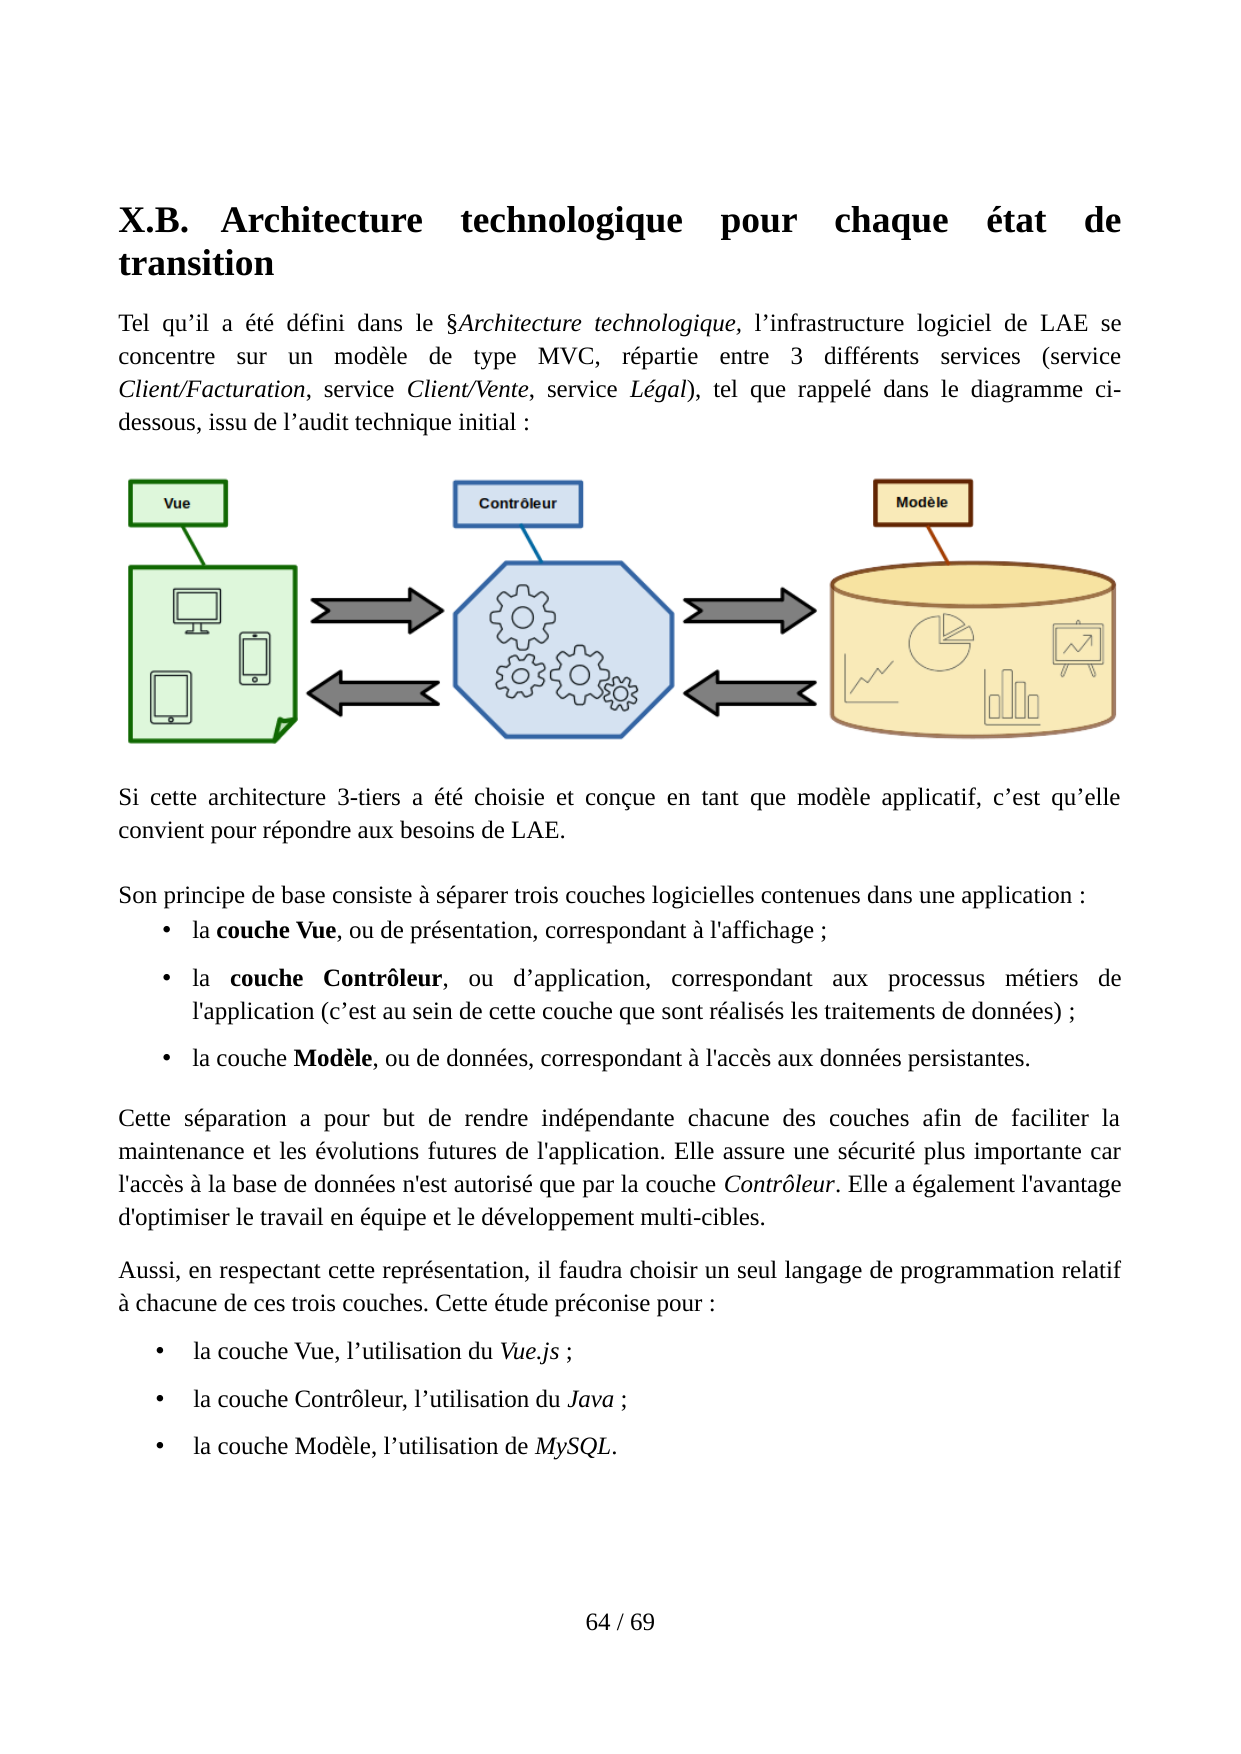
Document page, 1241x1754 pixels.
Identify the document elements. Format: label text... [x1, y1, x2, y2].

list la couche Contrôleur, ou d’application, correspondant aux processus métiers de l'application (c’est au sein de cette couche que sont réalisés les traitements de données) ; [162, 963, 1122, 1024]
text Si cette architecture 3-tiers a été choisie et conçue en tant que modèle applicatif, c’est qu’elle convient pour répondre aux besoins de LAE. [118, 782, 1122, 844]
text Cette séparation a pour but de rendre indépendante chacune des couches afin de faciliter la maintenance et les évolutions futures de l'application. Elle assure une sécurité plus importante car l'accès à la base de données n'est autorisé que par la couche Contrôleur. Elle a également l'avantage d'optimiser le travail en équipe et le développement multi-cibles. [118, 1103, 1122, 1231]
list la couche Modèle, ou de données, correspondant à l'accès aux données persistantes. [162, 1043, 1122, 1072]
text Tel qu’il a été défini dans le §Architecture technologique, l’infrastructure logiciel de LAE se concentre sur un modèle de type MVC, répartie entre 3 différents services (service Client/Facturation, service Client/Vente, service Légal), tel que rappelé dans le diagramme ci-dessous, issu de l’audit technique initial : [118, 308, 1122, 436]
picture [118, 466, 1123, 752]
list la couche Vue, l’utilisation du Vue.js ; [156, 1336, 1122, 1365]
subtitle Architecture technologique pour chaque état de transition [118, 197, 1122, 283]
list la couche Modèle, l’utilisation de MySQL. [156, 1431, 1122, 1460]
text Aussi, en respectant cette représentation, il faudra choisir un seul langage de programmation relatif à chacune de ces trois couches. Cette étude préconise pour : [118, 1256, 1122, 1317]
list la couche Vue, ou de présentation, correspondant à l'affichage ; [162, 915, 1122, 944]
text Son principe de base consiste à séparer trois couches logicielles contenues dans une application : [118, 881, 1122, 909]
list la couche Contrôleur, l’utilisation du Java ; [156, 1384, 1122, 1412]
